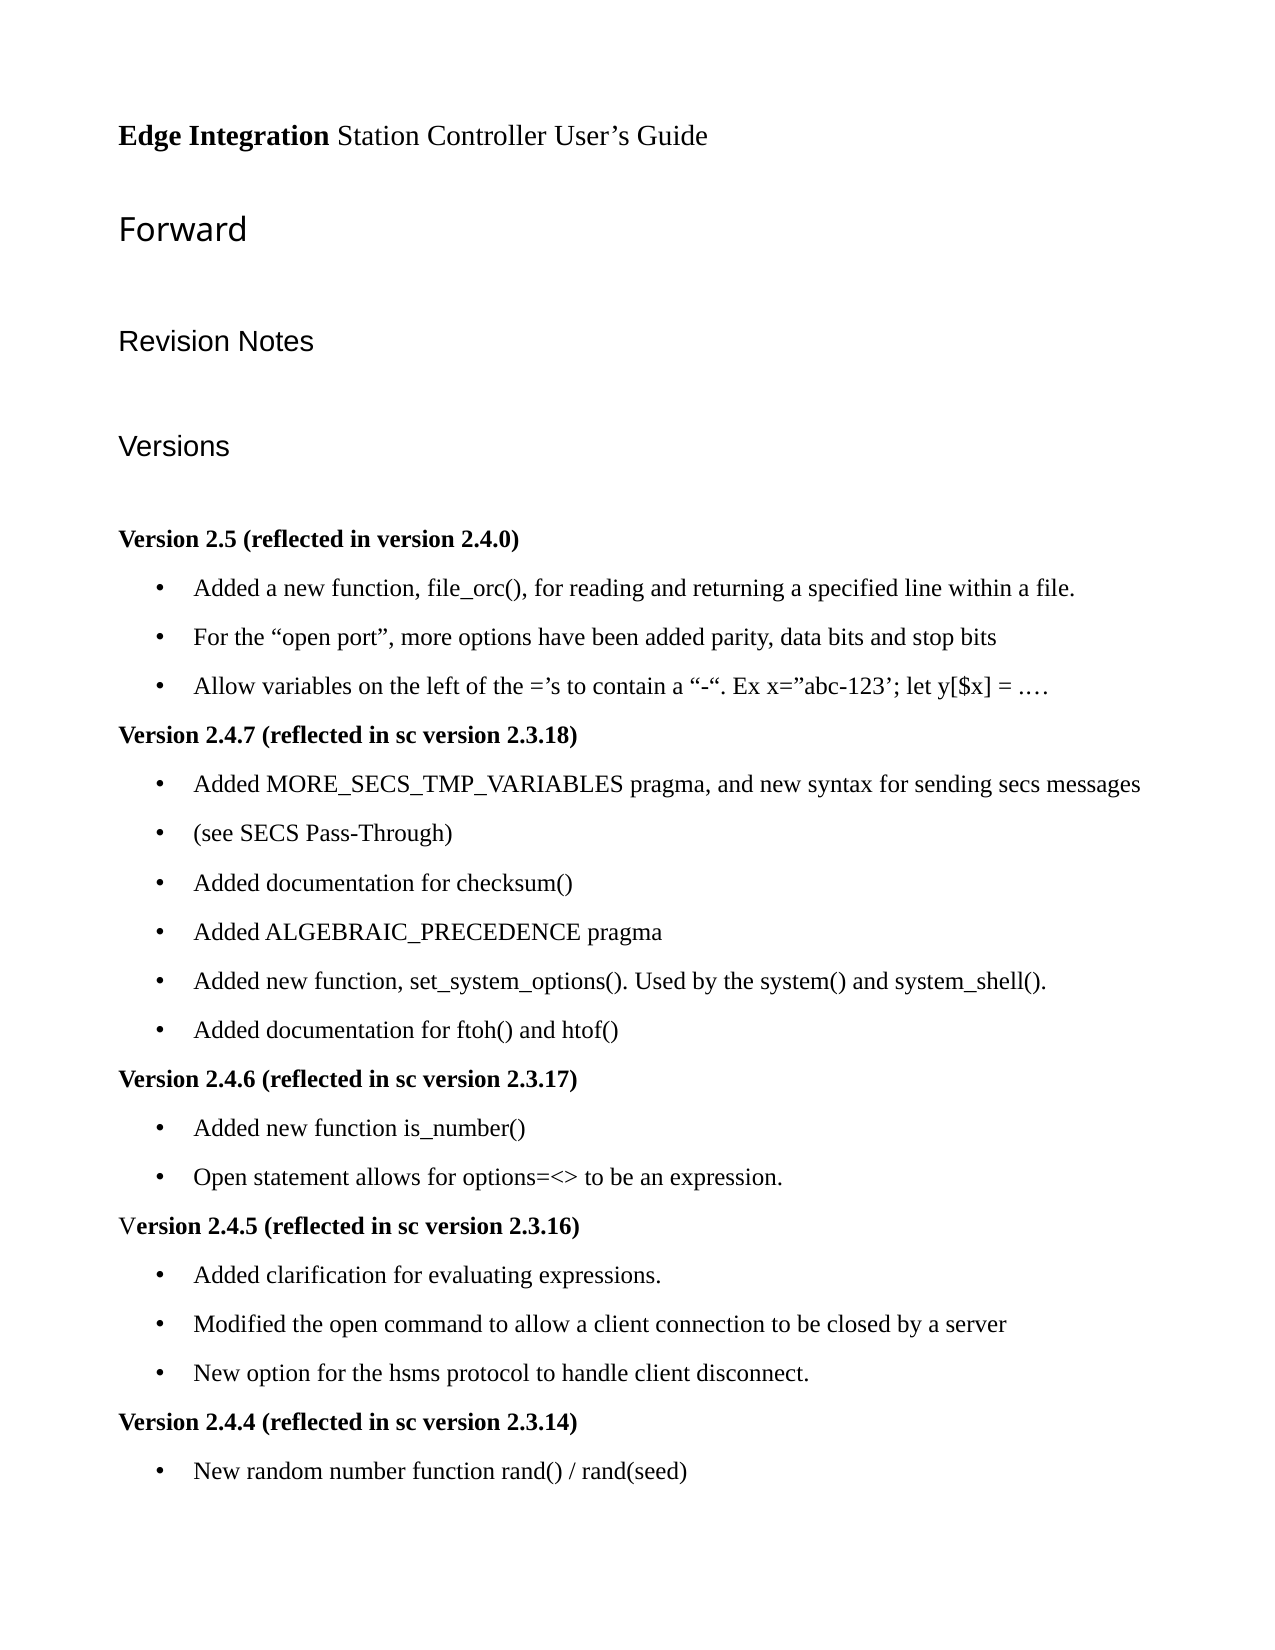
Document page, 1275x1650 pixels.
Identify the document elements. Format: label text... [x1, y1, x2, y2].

text Version 2.5 (reflected in version 2.4.0) [118, 524, 1157, 553]
list Added new function is_number() [156, 1113, 1157, 1142]
text Version 2.4.4 (reflected in sc version 2.3.14) [118, 1407, 1157, 1436]
list Added ALGEBRAIC_PRECEDENCE pragma [156, 917, 1157, 945]
subtitle Forward [118, 206, 1157, 252]
list Added new function, set_system_options(). Used by the system() and system_shell(). [156, 966, 1157, 994]
subtitle Versions [118, 429, 1157, 463]
list (see SECS Pass-Through) [156, 818, 1157, 847]
text Version 2.4.7 (reflected in sc version 2.3.18) [118, 720, 1157, 749]
list For the “open port”, more options have been added parity, data bits and stop bits [156, 622, 1157, 651]
list Modified the open command to allow a client connection to be closed by a server [156, 1309, 1157, 1338]
list New option for the hsms protocol to handle client disconnect. [156, 1358, 1157, 1387]
list Allow variables on the left of the =’s to contain a “-“. Ex x=”abc-123’; let y[$x] = .… [156, 671, 1157, 700]
text Version 2.4.5 (reflected in sc version 2.3.16) [118, 1211, 1157, 1240]
text Version 2.4.6 (reflected in sc version 2.3.17) [118, 1064, 1157, 1093]
list Added a new function, file_orc(), for reading and returning a specified line within a file. [156, 573, 1157, 602]
list Added MORE_SECS_TMP_VARIABLES pragma, and new syntax for sending secs messages [156, 769, 1157, 798]
list Added documentation for ftoh() and htof() [156, 1015, 1157, 1043]
list Added clarification for evaluating expressions. [156, 1260, 1157, 1289]
subtitle Revision Notes [118, 323, 1157, 357]
list Open statement allows for options=<> to be an expression. [156, 1162, 1157, 1191]
list New random number function rand() / rand(seed) [156, 1456, 1157, 1485]
list Added documentation for checksum() [156, 868, 1157, 896]
